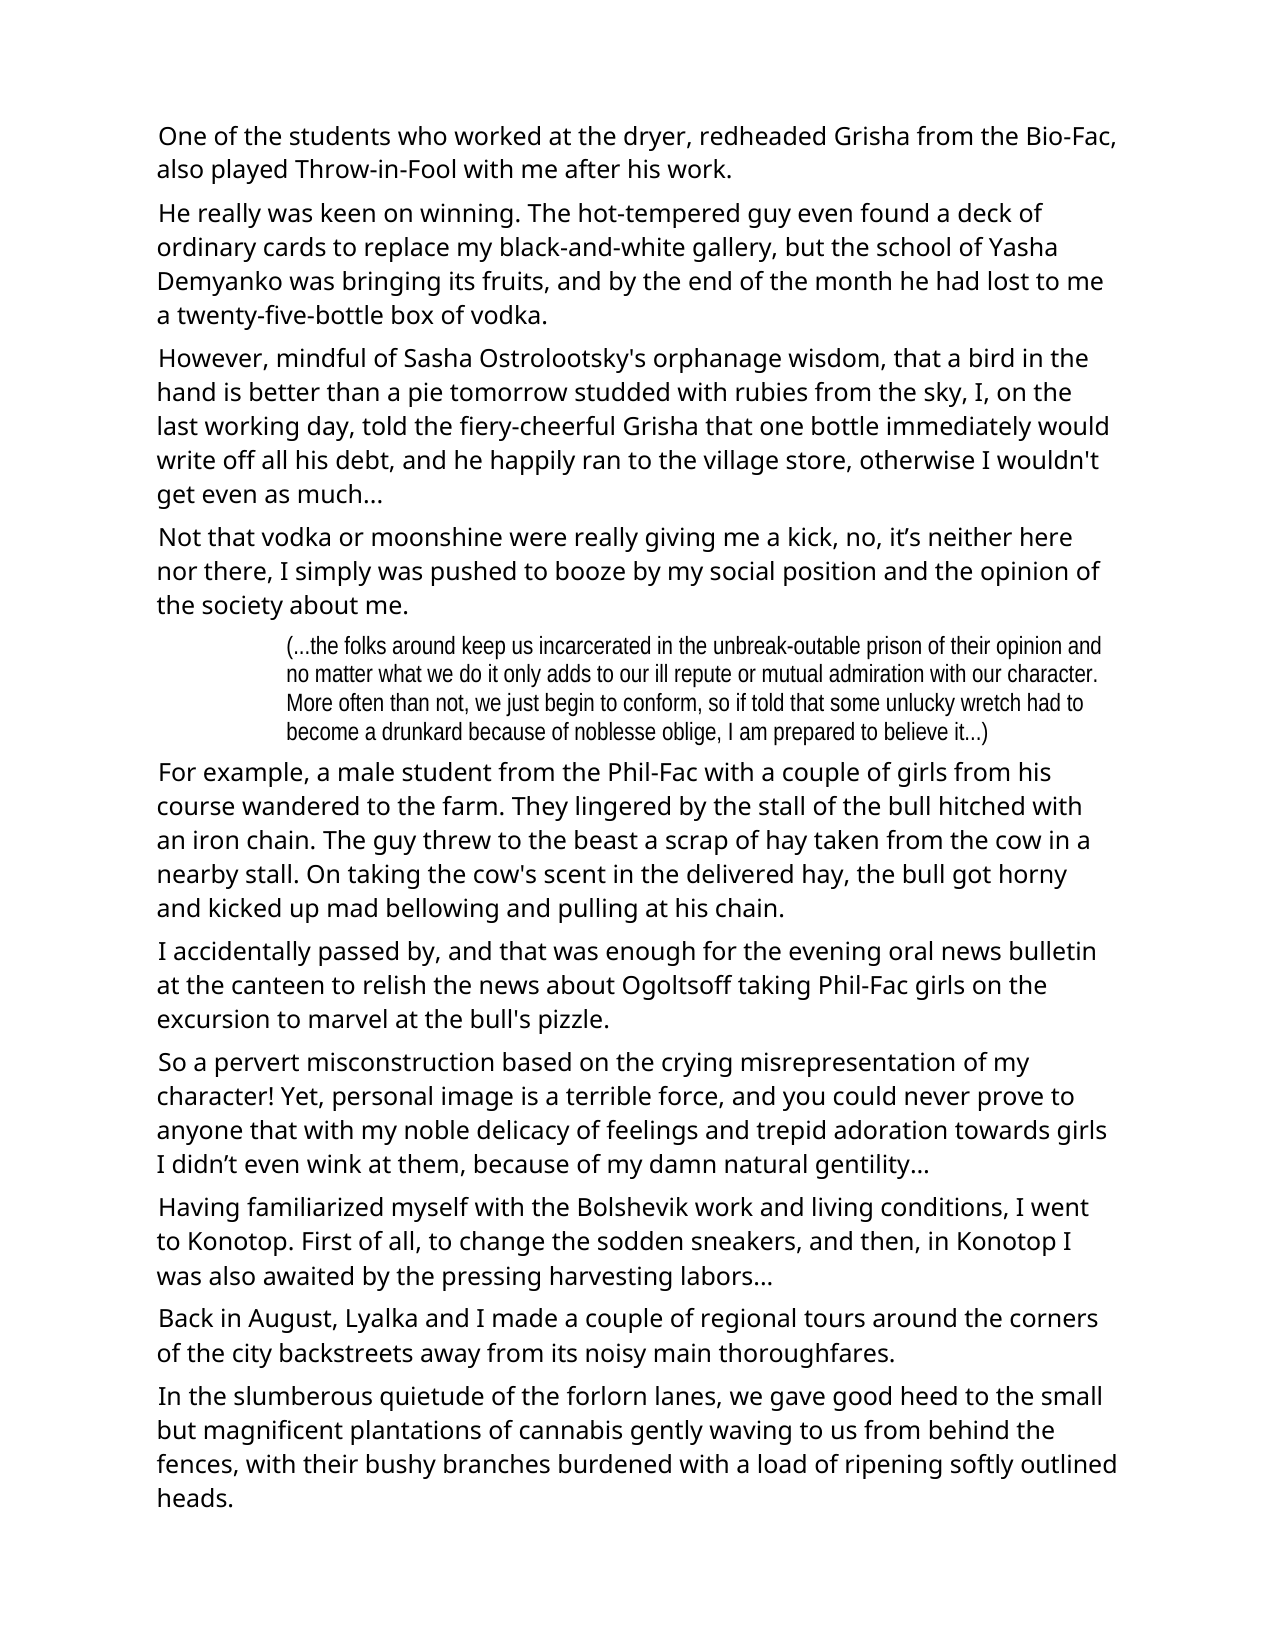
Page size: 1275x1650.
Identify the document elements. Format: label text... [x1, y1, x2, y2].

text So a pervert misconstruction based on the crying misrepresentation of my character! Yet, personal image is a terrible force, and you could never prove to anyone that with my noble delicacy of feelings and trepid adoration towards girls I didn’t even wink at them, because of my damn natural gentility… [156, 1045, 1118, 1181]
text One of the students who worked at the dryer, redheaded Grisha from the Bio-Fac, also played Throw-in-Fool with me after his work. [156, 118, 1118, 186]
text Having familiarized myself with the Bolshevik work and living conditions, I went to Konotop. First of all, to change the sodden sneakers, and then, in Konotop I was also awaited by the pressing harvesting labors... [156, 1190, 1118, 1292]
text However, mindful of Sasha Ostrolootsky's orphanage wisdom, that a bird in the hand is better than a pie tomorrow studded with rubies from the sky, I, on the last working day, told the fiery-cheerful Grisha that one bottle immediately would write off all his debt, and he happily ran to the village store, otherwise I wouldn't get even as much... [156, 340, 1118, 511]
list More often than not, we just begin to conform, so if told that some unlucky wretch had to become a drunkard because of noblesse oblige, I am prepared to believe it...) [286, 688, 1118, 745]
text For example, a male student from the Phil-Fac with a couple of girls from his course wandered to the farm. They lingered by the stall of the bull hitched with an iron chain. The guy threw to the beast a scrap of hay taken from the cow in a nearby stall. On taking the cow's scent in the delivered hay, the bull got horny and kicked up mad bellowing and pulling at his chain. [156, 754, 1118, 925]
text In the slumberous quietude of the forlorn lanes, we gave good heed to the small but magnificent plantations of cannabis gently waving to us from behind the fences, with their bushy branches burdened with a load of ripening softly outlined heads. [156, 1378, 1118, 1514]
text I accidentally passed by, and that was enough for the evening oral news bulletin at the canteen to relish the news about Ogoltsoff taking Phil-Fac girls on the excursion to marvel at the bull's pizzle. [156, 934, 1118, 1036]
list (...the folks around keep us incarcerated in the unbreak-outable prison of their opinion and no matter what we do it only adds to our ill repute or mutual admiration with our character. [286, 631, 1118, 688]
text Not that vodka or moonshine were really giving me a kick, no, it’s neither here nor there, I simply was pushed to booze by my social position and the opinion of the society about me. [156, 520, 1118, 622]
text He really was keen on winning. The hot-tempered guy even found a deck of ordinary cards to replace my black-and-white gallery, but the school of Yasha Demyanko was bringing its fruits, and by the end of the month he had lost to me a twenty-five-bottle box of vodka. [156, 195, 1118, 331]
text Back in August, Lyalka and I made a couple of regional tours around the corners of the city backstreets away from its noisy main thoroughfares. [156, 1301, 1118, 1369]
